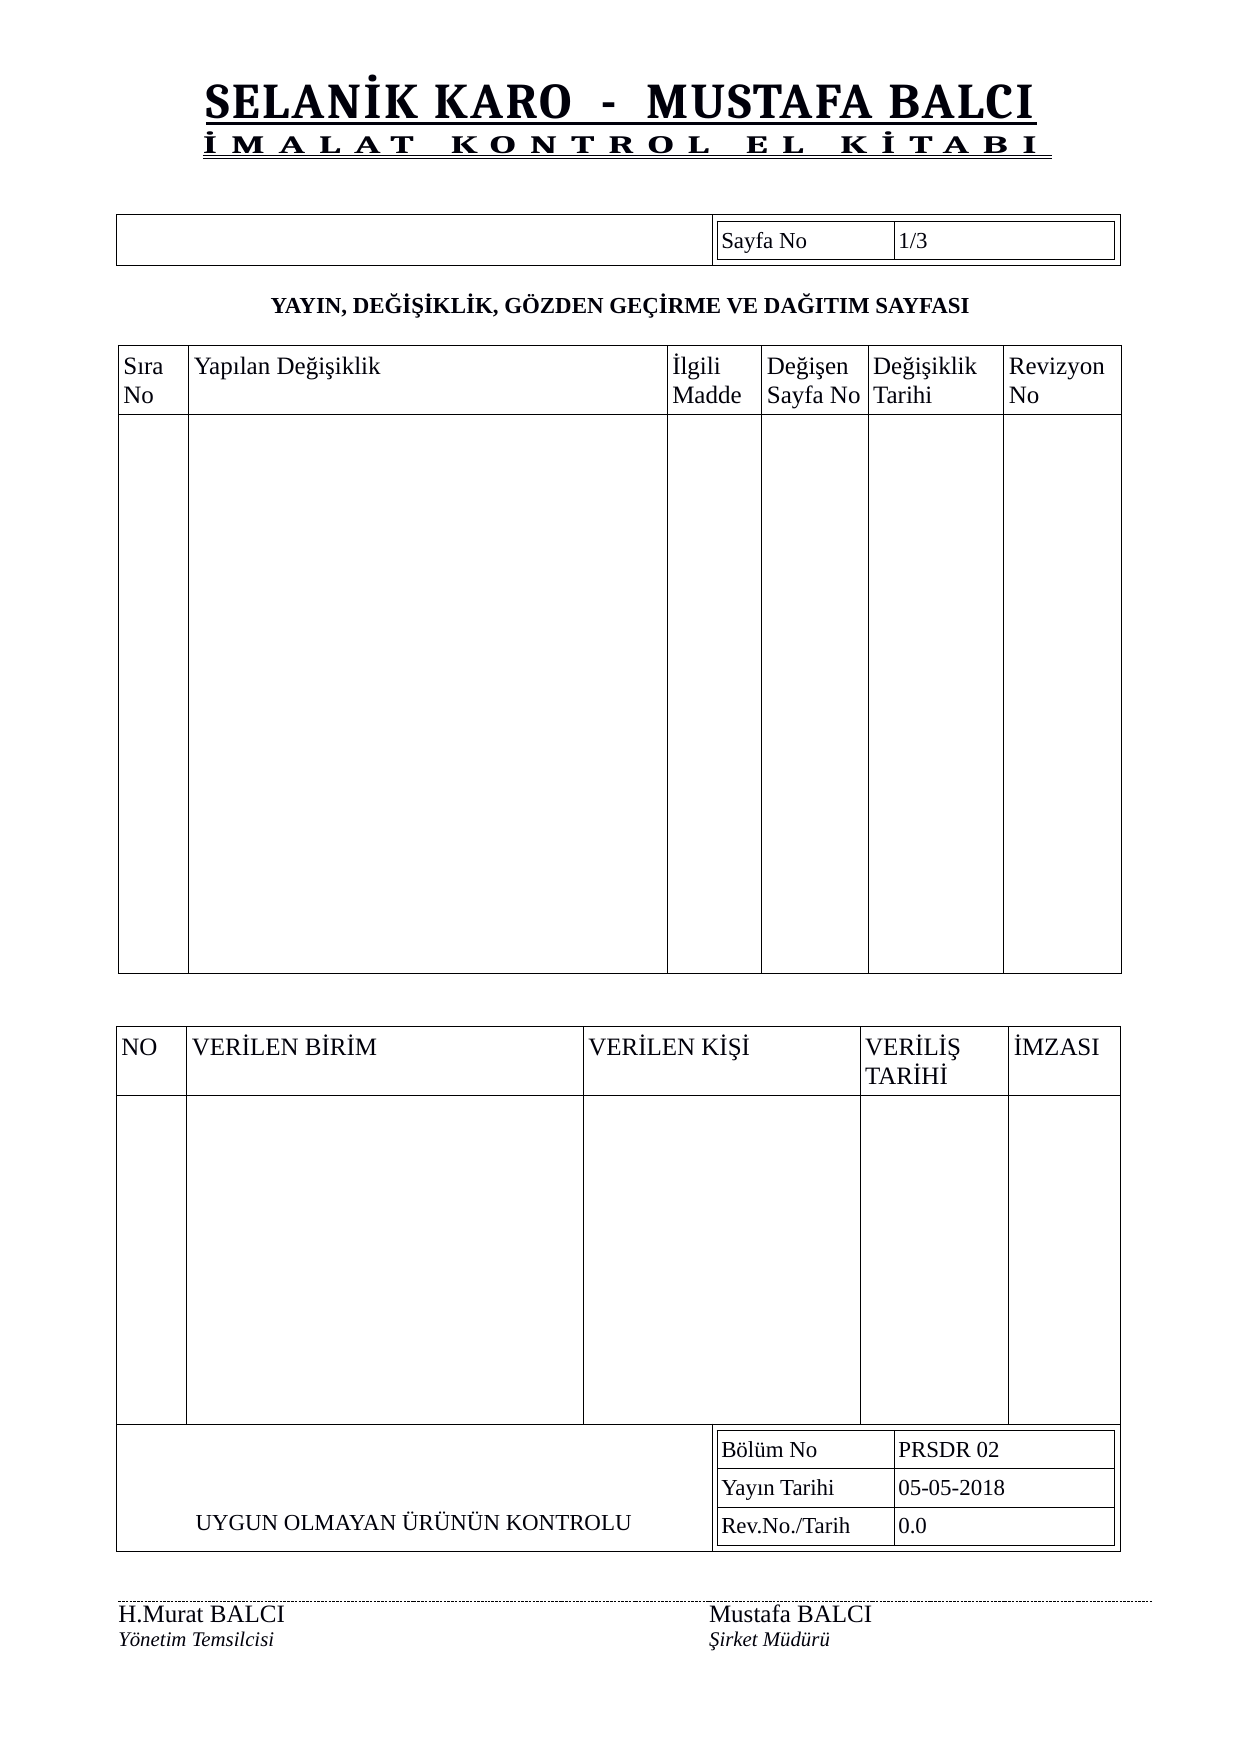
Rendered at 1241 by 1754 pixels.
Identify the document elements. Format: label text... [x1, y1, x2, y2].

table_header Değişen Sayfa No [762, 346, 868, 414]
table_cell 1/3 [895, 222, 1114, 259]
table_cell 0.0 [895, 1508, 1114, 1545]
table_header İlgili Madde [668, 346, 761, 414]
table_header Değişiklik Tarihi [869, 346, 1003, 414]
table_cell [187, 1096, 583, 1423]
table_cell [668, 415, 761, 972]
table_cell Sayfa No [718, 222, 894, 259]
table_header Yapılan Değişiklik [189, 346, 667, 414]
table_header PRSDR 02 [895, 1431, 1114, 1468]
table_header İMZASI [1009, 1027, 1120, 1095]
table_cell [119, 415, 188, 972]
table_cell UYGUN OLMAYAN ÜRÜNÜN KONTROLU [117, 1425, 712, 1551]
table_cell [869, 415, 1003, 972]
table_cell [713, 1425, 1120, 1551]
table_header [117, 215, 712, 265]
table_header Bölüm No [718, 1431, 894, 1468]
table_header VERİLİŞ TARİHİ [861, 1027, 1008, 1095]
table_cell [584, 1096, 860, 1423]
table_header VERİLEN KİŞİ [584, 1027, 860, 1095]
table_header [713, 215, 1120, 265]
table_header Sıra No [119, 346, 188, 414]
table_cell Rev.No./Tarih [718, 1508, 894, 1545]
table_cell Yayın Tarihi [718, 1469, 894, 1506]
table_cell [861, 1096, 1008, 1423]
table_cell [1009, 1096, 1120, 1423]
table_cell 05-05-2018 [895, 1469, 1114, 1506]
table_header NO [117, 1027, 186, 1095]
table_cell [1004, 415, 1121, 972]
table_cell [762, 415, 868, 972]
table_cell [117, 1096, 186, 1423]
text YAYIN, DEĞİŞİKLİK, GÖZDEN GEÇİRME VE DAĞITIM SAYFASI [118, 292, 1122, 318]
table_header Revizyon No [1004, 346, 1121, 414]
table_header VERİLEN BİRİM [187, 1027, 583, 1095]
table_cell [189, 415, 667, 972]
